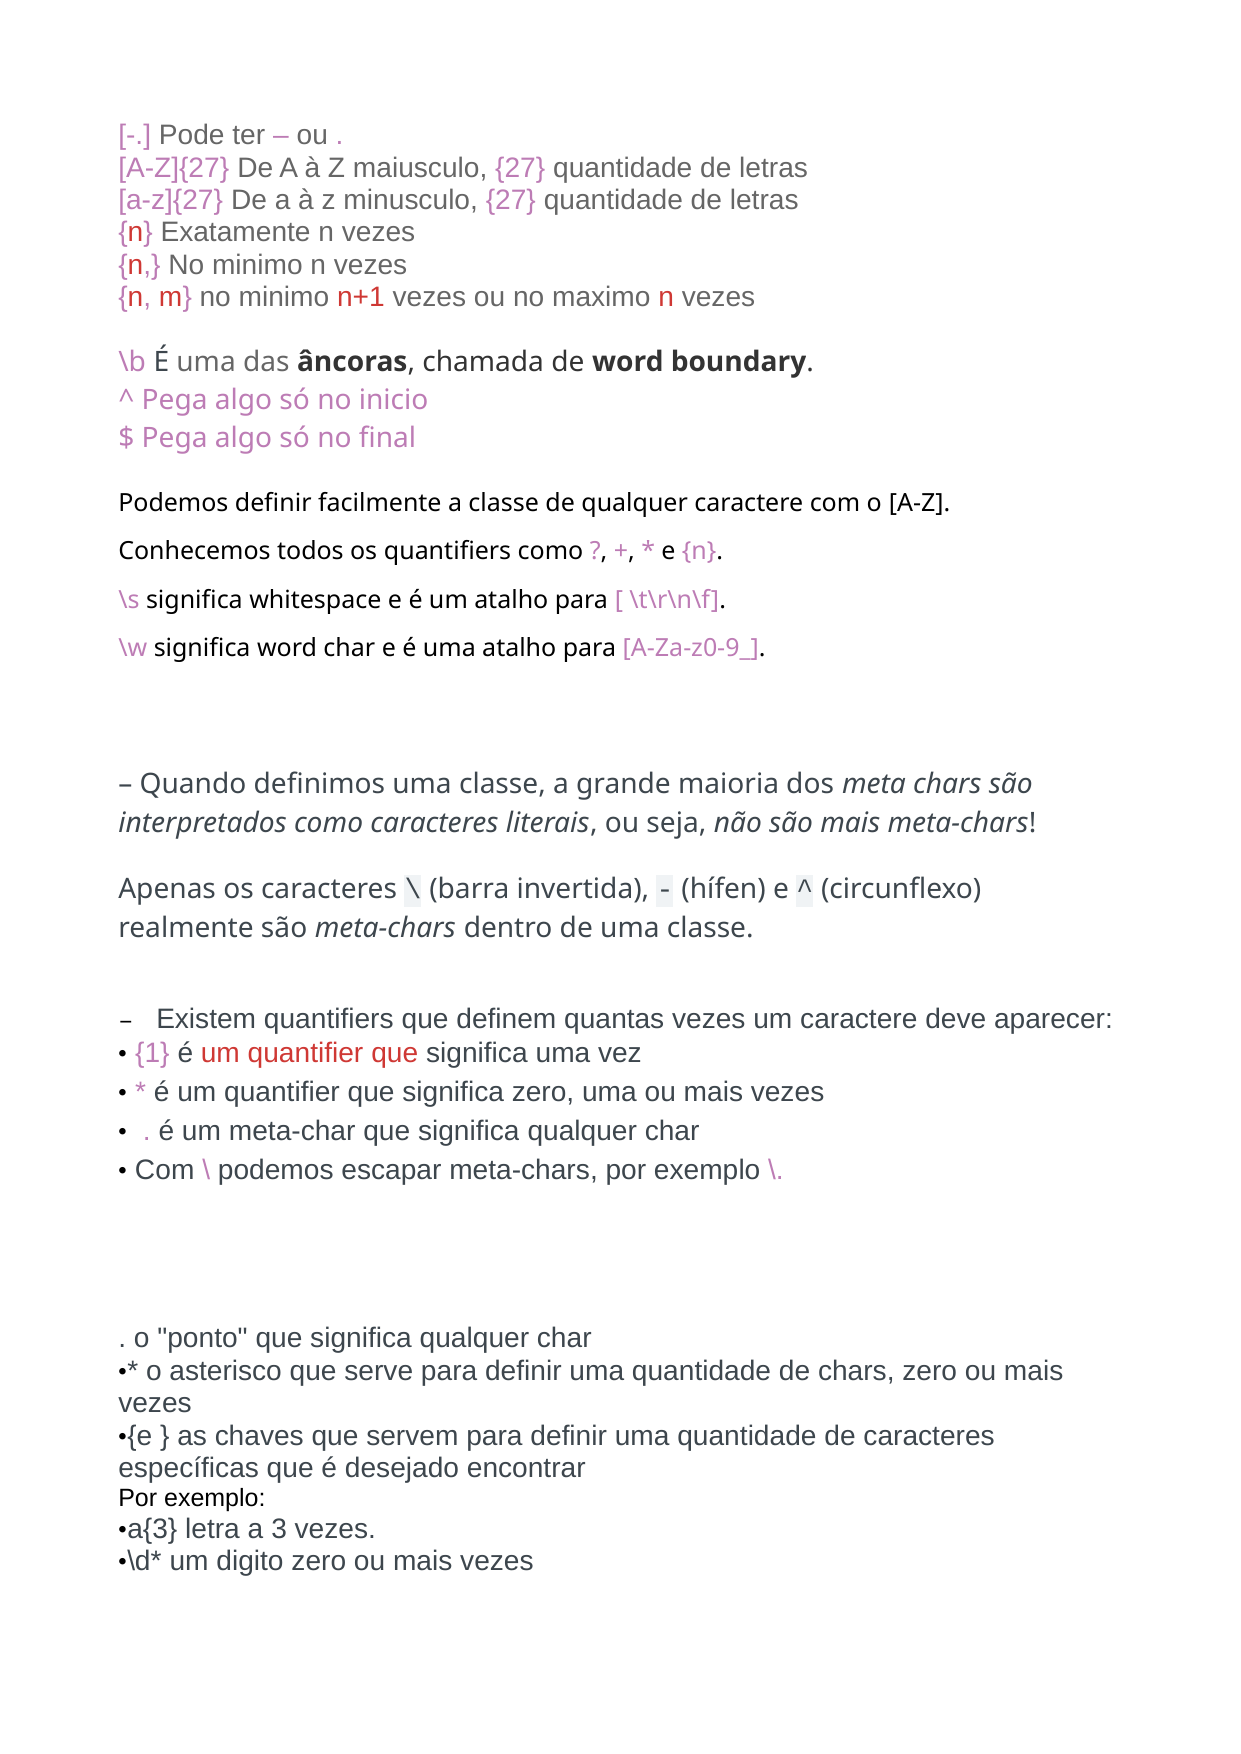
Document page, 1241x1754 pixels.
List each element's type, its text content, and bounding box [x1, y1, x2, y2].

text ^ Pega algo só no inicio [118, 379, 1122, 417]
text {n} Exatamente n vezes [118, 215, 1122, 248]
list Com \ podemos escapar meta-chars, por exemplo \. [118, 1153, 1122, 1185]
text {n, m} no minimo n+1 vezes ou no maximo n vezes [118, 280, 1122, 312]
text Conhecemos todos os quantifiers como ?, +, * e {n}. [118, 533, 1122, 567]
list * é um quantifier que significa zero, uma ou mais vezes [118, 1075, 1122, 1107]
text . o "ponto" que significa qualquer char [118, 1321, 1122, 1354]
text – Existem quantifiers que definem quantas vezes um caractere deve aparecer: [118, 1002, 1122, 1036]
list a{3} letra a 3 vezes. [118, 1512, 1122, 1544]
text Por exemplo: [118, 1483, 1122, 1512]
text Apenas os caracteres \ (barra invertida), - (hífen) e ^ (circunflexo) realmente são meta-chars dentro de uma classe. [118, 869, 1122, 946]
list . é um meta-char que significa qualquer char [118, 1114, 1122, 1146]
text \s significa whitespace e é um atalho para [ \t\r\n\f]. [118, 581, 1122, 616]
list \w significa word char e é uma atalho para [A-Za-z0-9_]. [118, 630, 1122, 664]
text {n,} No minimo n vezes [118, 248, 1122, 280]
text Podemos definir facilmente a classe de qualquer caractere com o [A-Z]. [118, 484, 1122, 518]
text $ Pega algo só no final [118, 417, 1122, 456]
list * o asterisco que serve para definir uma quantidade de chars, zero ou mais vezes [118, 1354, 1122, 1418]
text [A-Z]{27} De A à Z maiusculo, {27} quantidade de letras [118, 151, 1122, 183]
text – Quando definimos uma classe, a grande maioria dos meta chars são interpretados como caracteres literais, ou seja, não são mais meta-chars! [118, 764, 1122, 840]
list \d* um digito zero ou mais vezes [118, 1544, 1122, 1577]
text [-.] Pode ter – ou . [118, 118, 1122, 151]
list {1} é um quantifier que significa uma vez [118, 1036, 1122, 1069]
list {e } as chaves que servem para definir uma quantidade de caracteres específicas que é desejado encontrar [118, 1418, 1122, 1483]
text [a-z]{27} De a à z minusculo, {27} quantidade de letras [118, 183, 1122, 215]
text \b É uma das âncoras, chamada de word boundary. [118, 341, 1122, 379]
